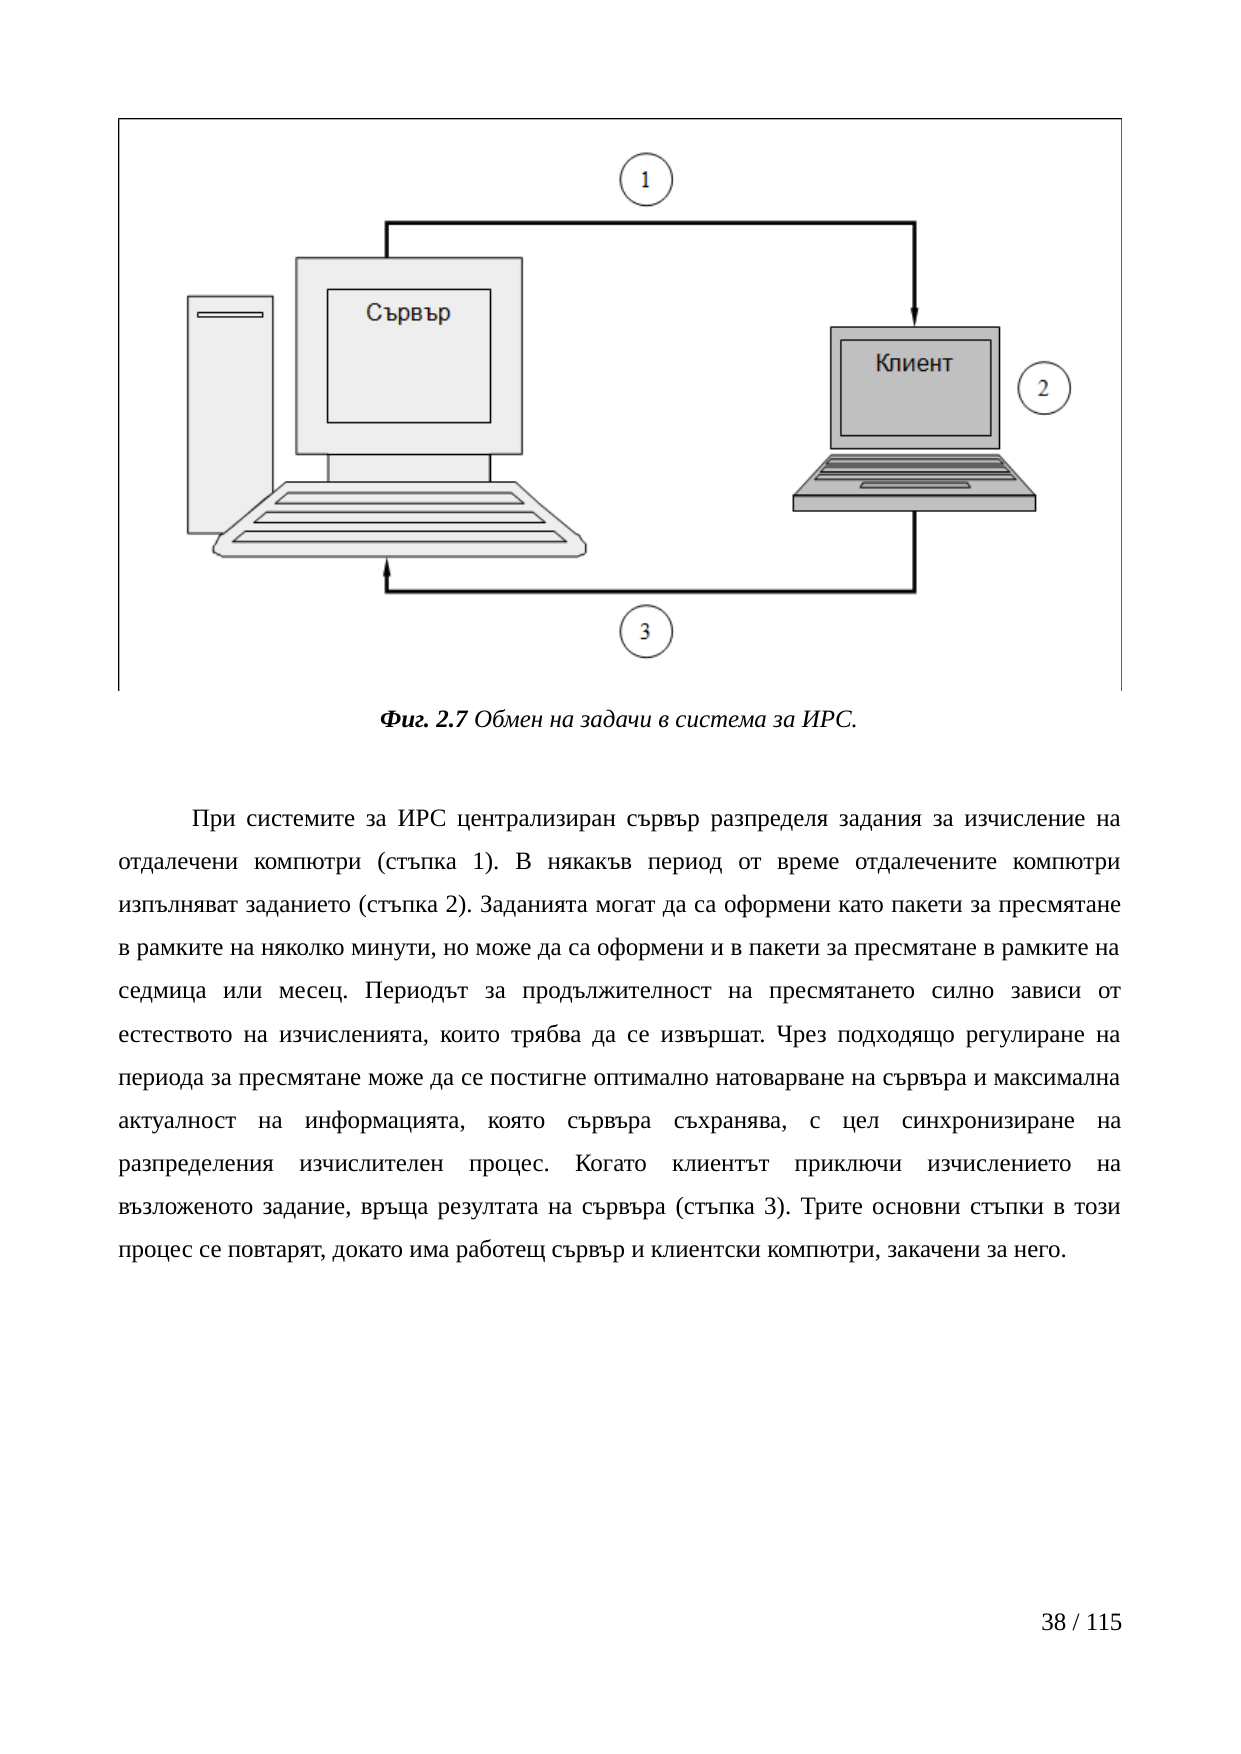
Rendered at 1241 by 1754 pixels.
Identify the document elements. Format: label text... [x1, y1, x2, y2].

text При системите за ИРС централизиран сървър разпределя задания за изчисление на отдалечени компютри (стъпка 1). В някакъв период от време отдалечените компютри изпълняват заданието (стъпка 2). Заданията могат да са оформени като пакети за пресмятане в рамките на няколко минути, но може да са оформени и в пакети за пресмятане в рамките на седмица или месец. Периодът за продължителност на пресмятането силно зависи от естеството на изчисленията, които трябва да се извършат. Чрез подходящо регулиране на периода за пресмятане може да се постигне оптимално натоварване на сървъра и максимална актуалност на информацията, която сървъра съхранява, с цел синхронизиране на разпределения изчислителен процес. Когато клиентът приключи изчислението на възложеното задание, връща резултата на сървъра (стъпка 3). Трите основни стъпки в този процес се повтарят, докато има работещ сървър и клиентски компютри, закачени за него. [118, 803, 1122, 1263]
text Фиг. 2.7 Обмен на задачи в система за ИРС. [118, 691, 1122, 733]
